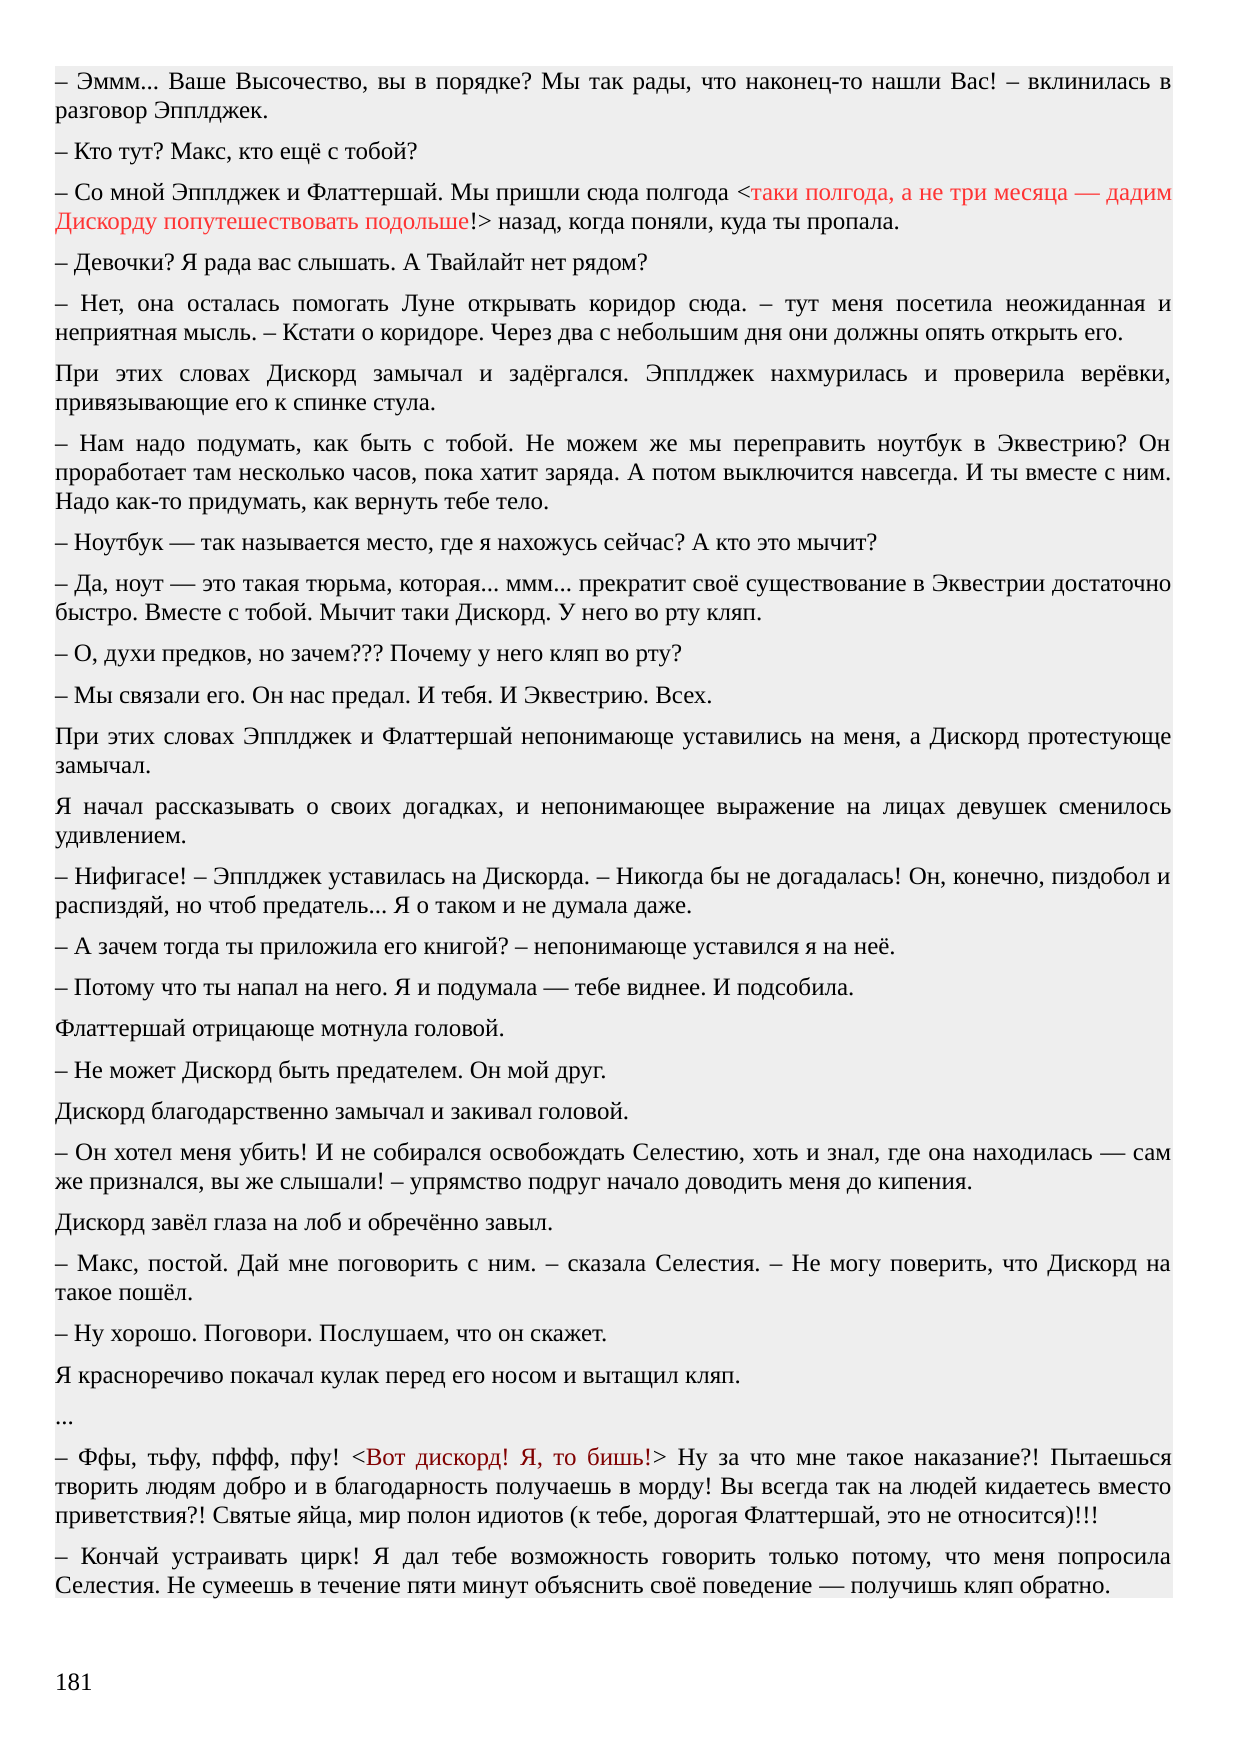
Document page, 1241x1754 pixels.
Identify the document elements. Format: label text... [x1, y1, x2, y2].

text Я красноречиво покачал кулак перед его носом и вытащил кляп. [55, 1360, 1173, 1388]
text – Кончай устраивать цирк! Я дал тебе возможность говорить только потому, что меня попросила Селестия. Не сумеешь в течение пяти минут объяснить своё поведение — получишь кляп обратно. [55, 1541, 1173, 1598]
text – Ноутбук — так называется место, где я нахожусь сейчас? А кто это мычит? [55, 527, 1173, 556]
text ... [55, 1401, 1173, 1430]
text – Нет, она осталась помогать Луне открывать коридор сюда. – тут меня посетила неожиданная и неприятная мысль. – Кстати о коридоре. Через два с небольшим дня они должны опять открыть его. [55, 288, 1173, 346]
text – Да, ноут — это такая тюрьма, которая... ммм... прекратит своё существование в Эквестрии достаточно быстро. Вместе с тобой. Мычит таки Дискорд. У него во рту кляп. [55, 568, 1173, 626]
text – А зачем тогда ты приложила его книгой? – непонимающе уставился я на неё. [55, 931, 1173, 960]
text Флаттершай отрицающе мотнула головой. [55, 1013, 1173, 1042]
text Дискорд благодарственно замычал и закивал головой. [55, 1096, 1173, 1125]
text При этих словах Дискорд замычал и задёргался. Эпплджек нахмурилась и проверила верёвки, привязывающие его к спинке стула. [55, 358, 1173, 416]
text Дискорд завёл глаза на лоб и обречённо завыл. [55, 1207, 1173, 1236]
text – Макс, постой. Дай мне поговорить с ним. – сказала Селестия. – Не могу поверить, что Дискорд на такое пошёл. [55, 1248, 1173, 1306]
text – Не может Дискорд быть предателем. Он мой друг. [55, 1055, 1173, 1083]
text – Девочки? Я рада вас слышать. А Твайлайт нет рядом? [55, 247, 1173, 276]
text – Эммм... Ваше Высочество, вы в порядке? Мы так рады, что наконец-то нашли Вас! – вклинилась в разговор Эпплджек. [55, 66, 1173, 123]
text – Ну хорошо. Поговори. Послушаем, что он скажет. [55, 1318, 1173, 1347]
text – Нифигасе! – Эпплджек уставилась на Дискорда. – Никогда бы не догадалась! Он, конечно, пиздобол и распиздяй, но чтоб предатель... Я о таком и не думала даже. [55, 861, 1173, 918]
text – Мы связали его. Он нас предал. И тебя. И Эквестрию. Всех. [55, 680, 1173, 708]
text – Нам надо подумать, как быть с тобой. Не можем же мы переправить ноутбук в Эквестрию? Он проработает там несколько часов, пока хатит заряда. А потом выключится навсегда. И ты вместе с ним. Надо как-то придумать, как вернуть тебе тело. [55, 428, 1173, 515]
text – Со мной Эпплджек и Флаттершай. Мы пришли сюда полгода <таки полгода, а не три месяца — дадим Дискорду попутешествовать подольше!> назад, когда поняли, куда ты пропала. [55, 177, 1173, 235]
text – О, духи предков, но зачем??? Почему у него кляп во рту? [55, 638, 1173, 667]
text При этих словах Эпплджек и Флаттершай непонимающе уставились на меня, а Дискорд протестующе замычал. [55, 721, 1173, 778]
text – Кто тут? Макс, кто ещё с тобой? [55, 136, 1173, 165]
text – Он хотел меня убить! И не собирался освобождать Селестию, хоть и знал, где она находилась — сам же признался, вы же слышали! – упрямство подруг начало доводить меня до кипения. [55, 1137, 1173, 1195]
text Я начал рассказывать о своих догадках, и непонимающее выражение на лицах девушек сменилось удивлением. [55, 791, 1173, 848]
text – Ффы, тьфу, пффф, пфу! <Вот дискорд! Я, то бишь!> Ну за что мне такое наказание?! Пытаешься творить людям добро и в благодарность получаешь в морду! Вы всегда так на людей кидаетесь вместо приветствия?! Святые яйца, мир полон идиотов (к тебе, дорогая Флаттершай, это не относится)!!! [55, 1442, 1173, 1528]
text – Потому что ты напал на него. Я и подумала — тебе виднее. И подсобила. [55, 972, 1173, 1001]
